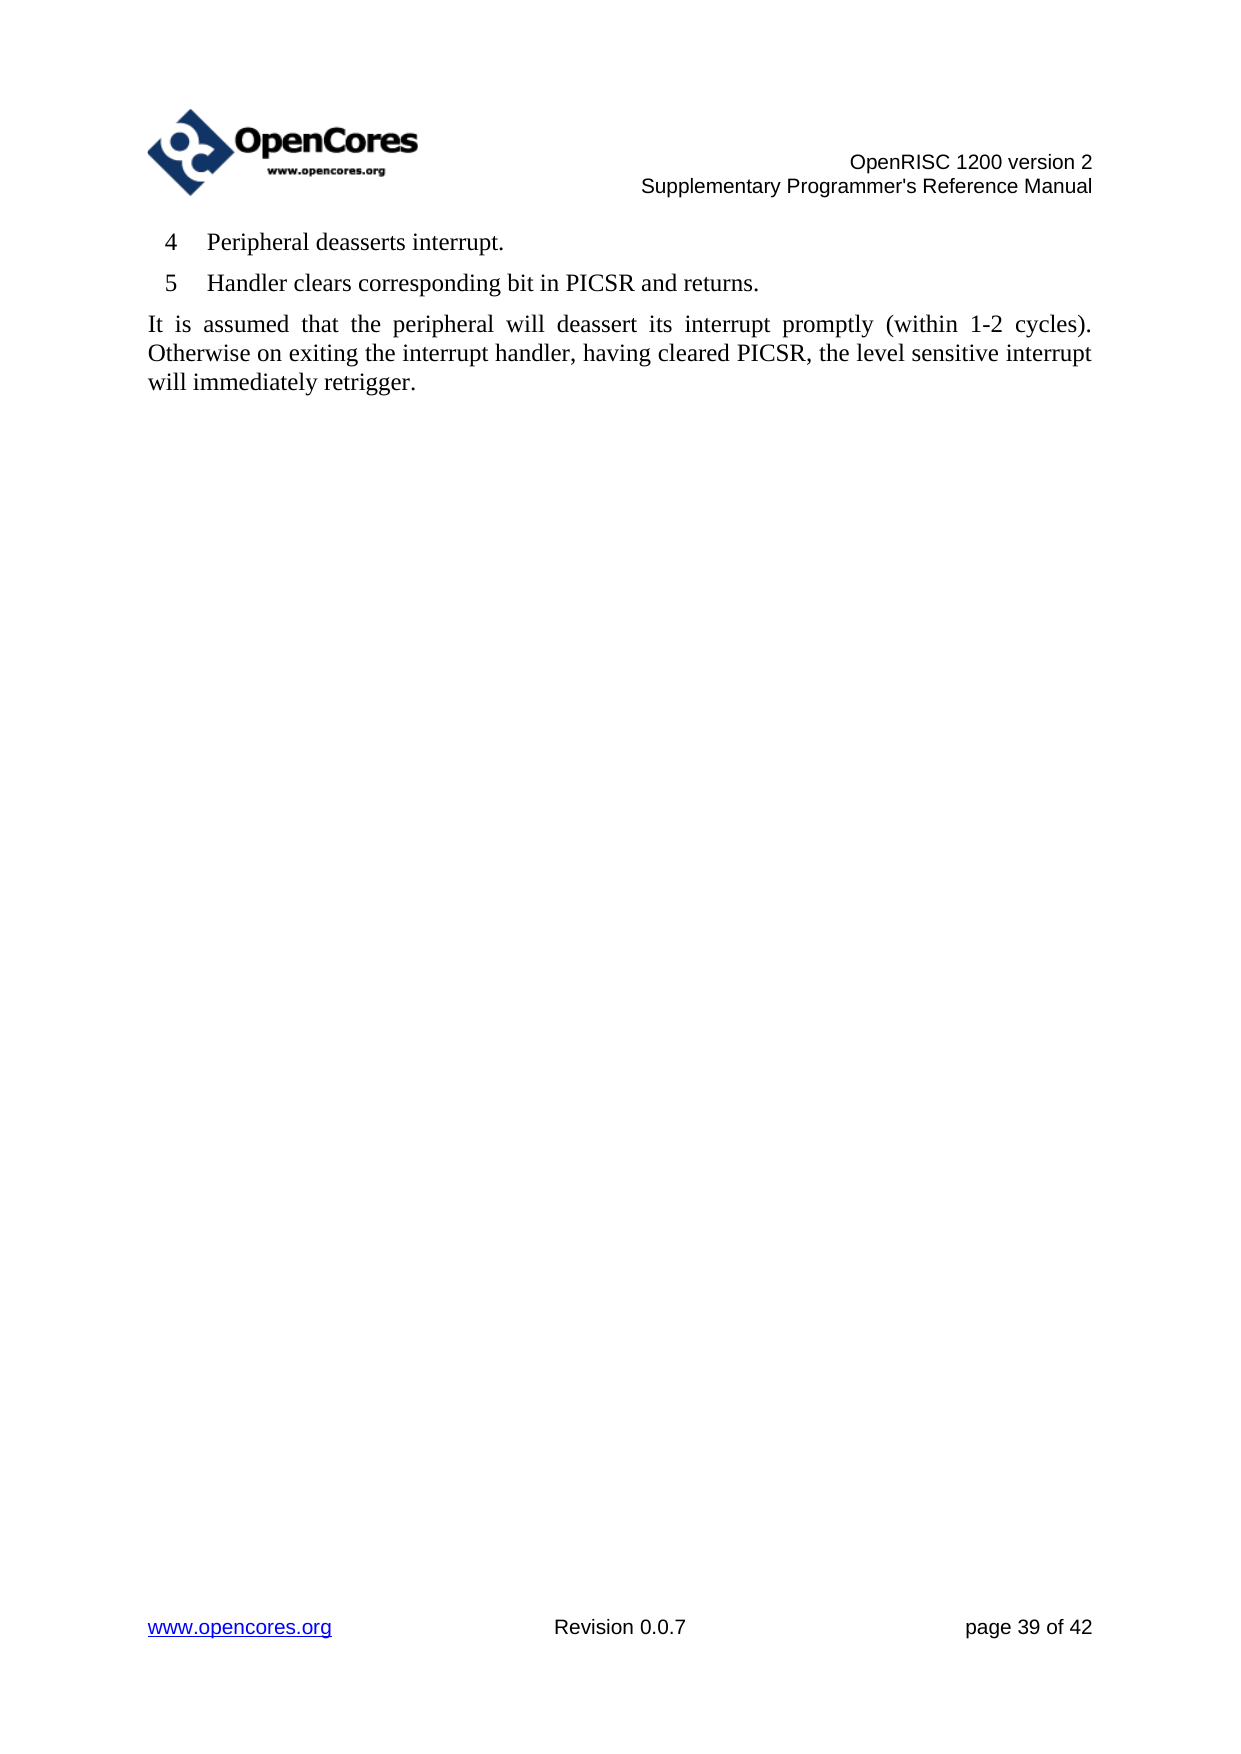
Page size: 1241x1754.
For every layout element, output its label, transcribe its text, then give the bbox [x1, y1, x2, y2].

list Peripheral deasserts interrupt. [177, 227, 1093, 256]
picture [147, 109, 418, 196]
list Handler clears corresponding bit in PICSR and returns. [177, 268, 1093, 297]
text It is assumed that the peripheral will deassert its interrupt promptly (within 1-2 cycles). Otherwise on exiting the interrupt handler, having cleared PICSR, the level sensitive interrupt will immediately retrigger. [148, 309, 1093, 396]
